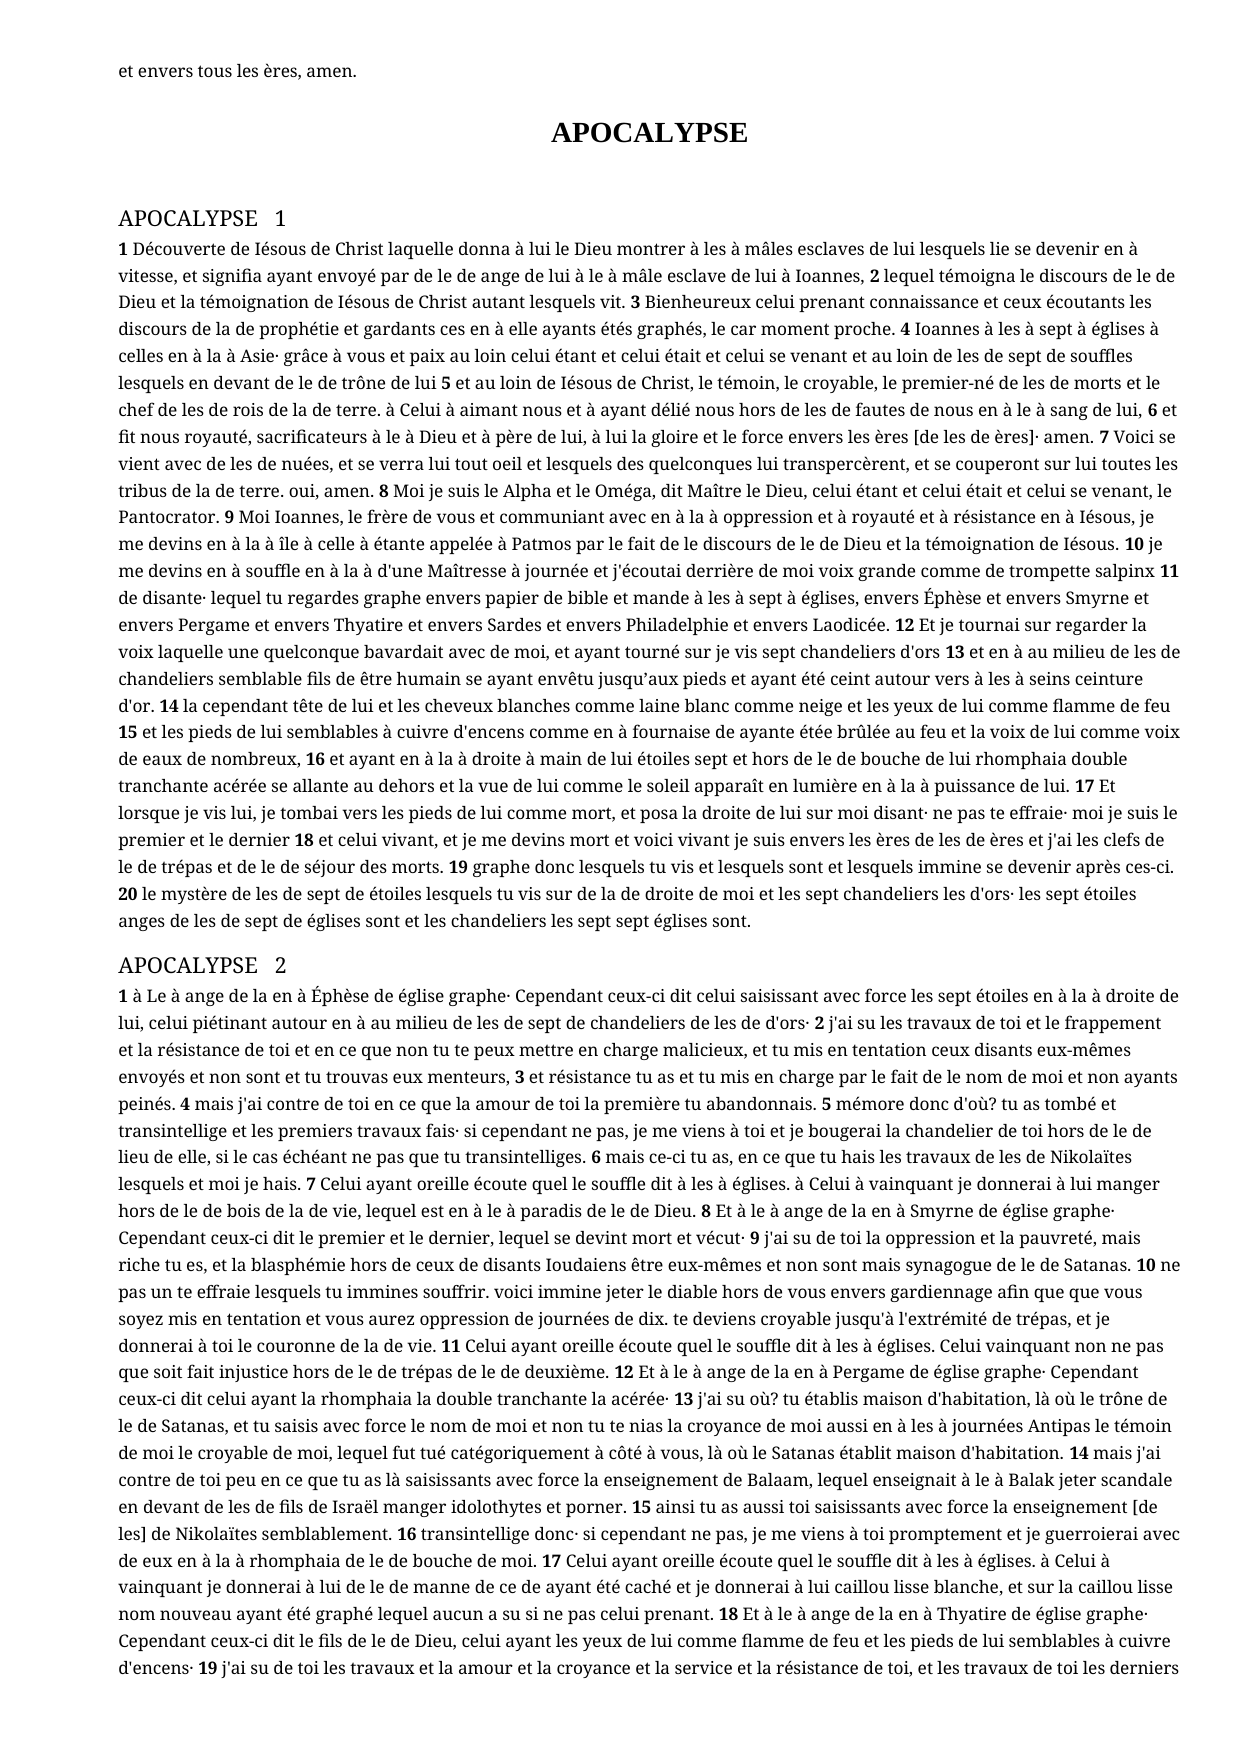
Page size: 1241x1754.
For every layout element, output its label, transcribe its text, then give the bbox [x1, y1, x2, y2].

subtitle APOCALYPSE [118, 115, 1181, 149]
text 1 Découverte de Iésous de Christ laquelle donna à lui le Dieu montrer à les à mâles esclaves de lui lesquels lie se devenir en à vitesse, et signifia ayant envoyé par de le de ange de lui à le à mâle esclave de lui à Ioannes, 2 lequel témoigna le discours de le de Dieu et la témoignation de Iésous de Christ autant lesquels vit. 3 Bienheureux celui prenant connaissance et ceux écoutants les discours de la de prophétie et gardants ces en à elle ayants étés graphés, le car moment proche. 4 Ioannes à les à sept à églises à celles en à la à Asie· grâce à vous et paix au loin celui étant et celui était et celui se venant et au loin de les de sept de souffles lesquels en devant de le de trône de lui 5 et au loin de Iésous de Christ, le témoin, le croyable, le premier-né de les de morts et le chef de les de rois de la de terre. à Celui à aimant nous et à ayant délié nous hors de les de fautes de nous en à le à sang de lui, 6 et fit nous royauté, sacrificateurs à le à Dieu et à père de lui, à lui la gloire et le force envers les ères [de les de ères]· amen. 7 Voici se vient avec de les de nuées, et se verra lui tout oeil et lesquels des quelconques lui transpercèrent, et se couperont sur lui toutes les tribus de la de terre. oui, amen. 8 Moi je suis le Alpha et le Oméga, dit Maître le Dieu, celui étant et celui était et celui se venant, le Pantocrator. 9 Moi Ioannes, le frère de vous et communiant avec en à la à oppression et à royauté et à résistance en à Iésous, je me devins en à la à île à celle à étante appelée à Patmos par le fait de le discours de le de Dieu et la témoignation de Iésous. 10 je me devins en à souffle en à la à d'une Maîtresse à journée et j'écoutai derrière de moi voix grande comme de trompette salpinx 11 de disante· lequel tu regardes graphe envers papier de bible et mande à les à sept à églises, envers Éphèse et envers Smyrne et envers Pergame et envers Thyatire et envers Sardes et envers Philadelphie et envers Laodicée. 12 Et je tournai sur regarder la voix laquelle une quelconque bavardait avec de moi, et ayant tourné sur je vis sept chandeliers d'ors 13 et en à au milieu de les de chandeliers semblable fils de être humain se ayant envêtu jusqu’aux pieds et ayant été ceint autour vers à les à seins ceinture d'or. 14 la cependant tête de lui et les cheveux blanches comme laine blanc comme neige et les yeux de lui comme flamme de feu 15 et les pieds de lui semblables à cuivre d'encens comme en à fournaise de ayante étée brûlée au feu et la voix de lui comme voix de eaux de nombreux, 16 et ayant en à la à droite à main de lui étoiles sept et hors de le de bouche de lui rhomphaia double tranchante acérée se allante au dehors et la vue de lui comme le soleil apparaît en lumière en à la à puissance de lui. 17 Et lorsque je vis lui, je tombai vers les pieds de lui comme mort, et posa la droite de lui sur moi disant· ne pas te effraie· moi je suis le premier et le dernier 18 et celui vivant, et je me devins mort et voici vivant je suis envers les ères de les de ères et j'ai les clefs de le de trépas et de le de séjour des morts. 19 graphe donc lesquels tu vis et lesquels sont et lesquels immine se devenir après ces-ci. 20 le mystère de les de sept de étoiles lesquels tu vis sur de la de droite de moi et les sept chandeliers les d'ors· les sept étoiles anges de les de sept de églises sont et les chandeliers les sept sept églises sont. [118, 237, 1181, 932]
text et envers tous les ères, amen. [118, 59, 1181, 82]
text APOCALYPSE 1 [118, 203, 1181, 232]
text APOCALYPSE 2 [118, 950, 1181, 980]
text 1 à Le à ange de la en à Éphèse de église graphe· Cependant ceux-ci dit celui saisissant avec force les sept étoiles en à la à droite de lui, celui piétinant autour en à au milieu de les de sept de chandeliers de les de d'ors· 2 j'ai su les travaux de toi et le frappement et la résistance de toi et en ce que non tu te peux mettre en charge malicieux, et tu mis en tentation ceux disants eux-mêmes envoyés et non sont et tu trouvas eux menteurs, 3 et résistance tu as et tu mis en charge par le fait de le nom de moi et non ayants peinés. 4 mais j'ai contre de toi en ce que la amour de toi la première tu abandonnais. 5 mémore donc d'où? tu as tombé et transintellige et les premiers travaux fais· si cependant ne pas, je me viens à toi et je bougerai la chandelier de toi hors de le de lieu de elle, si le cas échéant ne pas que tu transintelliges. 6 mais ce-ci tu as, en ce que tu hais les travaux de les de Nikolaïtes lesquels et moi je hais. 7 Celui ayant oreille écoute quel le souffle dit à les à églises. à Celui à vainquant je donnerai à lui manger hors de le de bois de la de vie, lequel est en à le à paradis de le de Dieu. 8 Et à le à ange de la en à Smyrne de église graphe· Cependant ceux-ci dit le premier et le dernier, lequel se devint mort et vécut· 9 j'ai su de toi la oppression et la pauvreté, mais riche tu es, et la blasphémie hors de ceux de disants Ioudaiens être eux-mêmes et non sont mais synagogue de le de Satanas. 10 ne pas un te effraie lesquels tu immines souffrir. voici immine jeter le diable hors de vous envers gardiennage afin que que vous soyez mis en tentation et vous aurez oppression de journées de dix. te deviens croyable jusqu'à l'extrémité de trépas, et je donnerai à toi le couronne de la de vie. 11 Celui ayant oreille écoute quel le souffle dit à les à églises. Celui vainquant non ne pas que soit fait injustice hors de le de trépas de le de deuxième. 12 Et à le à ange de la en à Pergame de église graphe· Cependant ceux-ci dit celui ayant la rhomphaia la double tranchante la acérée· 13 j'ai su où? tu établis maison d'habitation, là où le trône de le de Satanas, et tu saisis avec force le nom de moi et non tu te nias la croyance de moi aussi en à les à journées Antipas le témoin de moi le croyable de moi, lequel fut tué catégoriquement à côté à vous, là où le Satanas établit maison d'habitation. 14 mais j'ai contre de toi peu en ce que tu as là saisissants avec force la enseignement de Balaam, lequel enseignait à le à Balak jeter scandale en devant de les de fils de Israël manger idolothytes et porner. 15 ainsi tu as aussi toi saisissants avec force la enseignement [de les] de Nikolaïtes semblablement. 16 transintellige donc· si cependant ne pas, je me viens à toi promptement et je guerroierai avec de eux en à la à rhomphaia de le de bouche de moi. 17 Celui ayant oreille écoute quel le souffle dit à les à églises. à Celui à vainquant je donnerai à lui de le de manne de ce de ayant été caché et je donnerai à lui caillou lisse blanche, et sur la caillou lisse nom nouveau ayant été graphé lequel aucun a su si ne pas celui prenant. 18 Et à le à ange de la en à Thyatire de église graphe· Cependant ceux-ci dit le fils de le de Dieu, celui ayant les yeux de lui comme flamme de feu et les pieds de lui semblables à cuivre d'encens· 19 j'ai su de toi les travaux et la amour et la croyance et la service et la résistance de toi, et les travaux de toi les derniers [118, 984, 1181, 1679]
